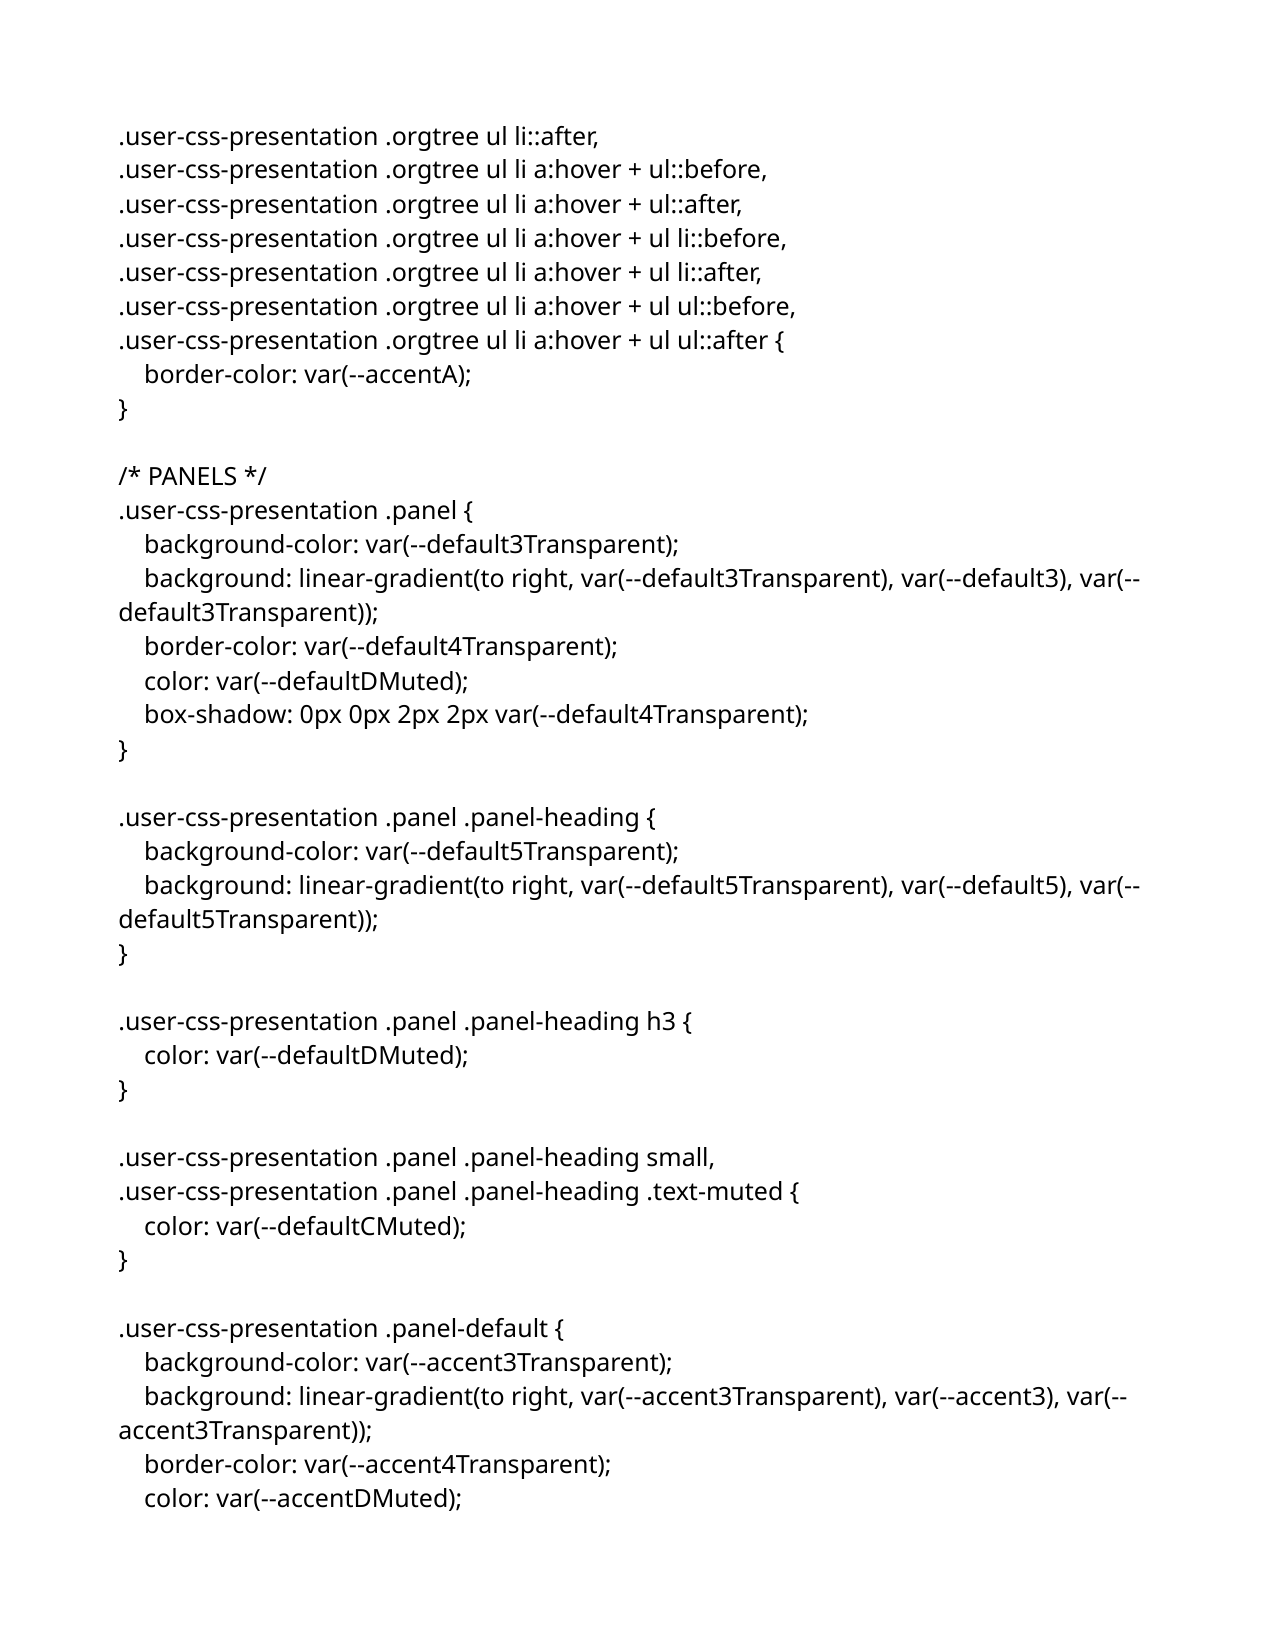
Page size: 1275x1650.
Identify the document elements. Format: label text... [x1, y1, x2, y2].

text .user-css-presentation .panel .panel-heading .text-muted { [118, 1174, 1157, 1208]
text } [118, 1072, 1157, 1106]
text background-color: var(--default3Transparent); [118, 527, 1157, 561]
text .user-css-presentation .panel { [118, 493, 1157, 527]
text .user-css-presentation .panel .panel-heading h3 { [118, 1004, 1157, 1038]
text .user-css-presentation .panel-default { [118, 1310, 1157, 1344]
text background-color: var(--default5Transparent); [118, 833, 1157, 867]
text color: var(--defaultCMuted); [118, 1208, 1157, 1242]
text .user-css-presentation .panel .panel-heading { [118, 799, 1157, 833]
text box-shadow: 0px 0px 2px 2px var(--default4Transparent); [118, 697, 1157, 731]
text background: linear-gradient(to right, var(--default3Transparent), var(--default3), var(--default3Transparent)); [118, 561, 1157, 629]
text background: linear-gradient(to right, var(--default5Transparent), var(--default5), var(--default5Transparent)); [118, 867, 1157, 936]
text .user-css-presentation .orgtree ul li a:hover + ul::after, [118, 186, 1157, 220]
text border-color: var(--accentA); [118, 357, 1157, 391]
text .user-css-presentation .panel .panel-heading small, [118, 1140, 1157, 1174]
text .user-css-presentation .orgtree ul li a:hover + ul li::after, [118, 254, 1157, 288]
text background: linear-gradient(to right, var(--accent3Transparent), var(--accent3), var(--accent3Transparent)); [118, 1378, 1157, 1447]
text border-color: var(--default4Transparent); [118, 629, 1157, 663]
text } [118, 731, 1157, 765]
text /* PANELS */ [118, 459, 1157, 493]
text } [118, 936, 1157, 970]
text } [118, 391, 1157, 425]
text .user-css-presentation .orgtree ul li a:hover + ul ul::after { [118, 322, 1157, 357]
text .user-css-presentation .orgtree ul li a:hover + ul ul::before, [118, 288, 1157, 322]
text background-color: var(--accent3Transparent); [118, 1344, 1157, 1378]
text .user-css-presentation .orgtree ul li::after, [118, 118, 1157, 152]
text .user-css-presentation .orgtree ul li a:hover + ul li::before, [118, 220, 1157, 254]
text color: var(--accentDMuted); [118, 1481, 1157, 1515]
text .user-css-presentation .orgtree ul li a:hover + ul::before, [118, 152, 1157, 186]
text color: var(--defaultDMuted); [118, 1038, 1157, 1072]
text } [118, 1242, 1157, 1276]
text color: var(--defaultDMuted); [118, 663, 1157, 697]
text border-color: var(--accent4Transparent); [118, 1447, 1157, 1481]
